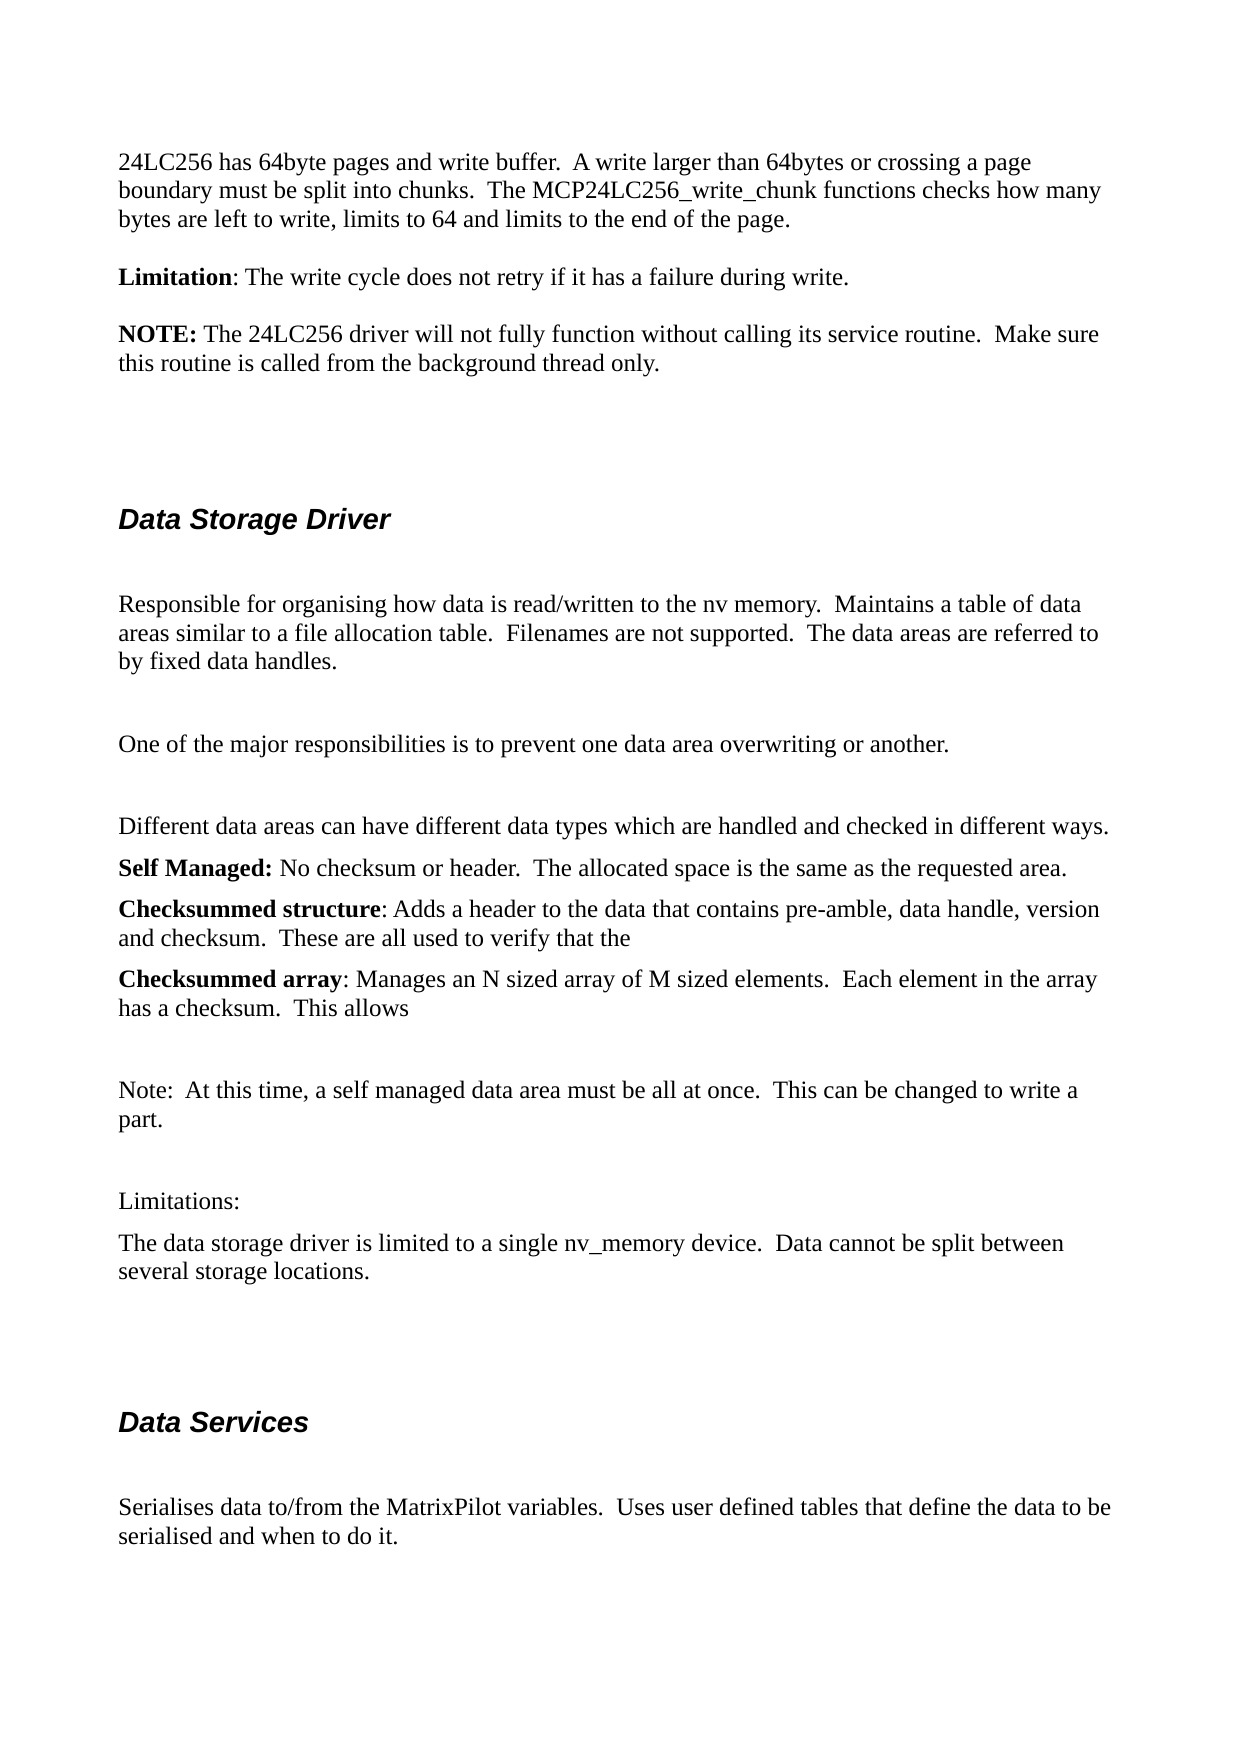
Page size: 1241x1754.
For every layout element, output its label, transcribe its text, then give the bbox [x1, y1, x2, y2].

subtitle Data Storage Driver [118, 502, 1122, 535]
text Responsible for organising how data is read/written to the nv memory. Maintains a table of data areas similar to a file allocation table. Filenames are not supported. The data areas are referred to by fixed data handles. [118, 589, 1122, 675]
text 24LC256 has 64byte pages and write buffer. A write larger than 64bytes or crossing a page boundary must be split into chunks. The MCP24LC256_write_chunk functions checks how many bytes are left to write, limits to 64 and limits to the end of the page. [118, 147, 1122, 233]
text One of the major responsibilities is to prevent one data area overwriting or another. [118, 729, 1122, 758]
text The data storage driver is limited to a single nv_memory device. Data cannot be split between several storage locations. [118, 1228, 1122, 1285]
text Checksummed structure: Adds a header to the data that contains pre-amble, data handle, version and checksum. These are all used to verify that the [118, 894, 1122, 951]
text Limitations: [118, 1186, 1122, 1215]
text Different data areas can have different data types which are handled and checked in different ways. [118, 811, 1122, 840]
text Serialises data to/from the MatrixPilot variables. Uses user defined tables that define the data to be serialised and when to do it. [118, 1492, 1122, 1550]
text Checksummed array: Manages an N sized array of M sized elements. Each element in the array has a checksum. This allows [118, 964, 1122, 1021]
text Self Managed: No checksum or header. The allocated space is the same as the requested area. [118, 853, 1122, 881]
text Limitation: The write cycle does not retry if it has a failure during write. [118, 262, 1122, 291]
text NOTE: The 24LC256 driver will not fully function without calling its service routine. Make sure this routine is called from the background thread only. [118, 319, 1122, 377]
subtitle Data Services [118, 1405, 1122, 1439]
text Note: At this time, a self managed data area must be all at once. This can be changed to write a part. [118, 1075, 1122, 1133]
